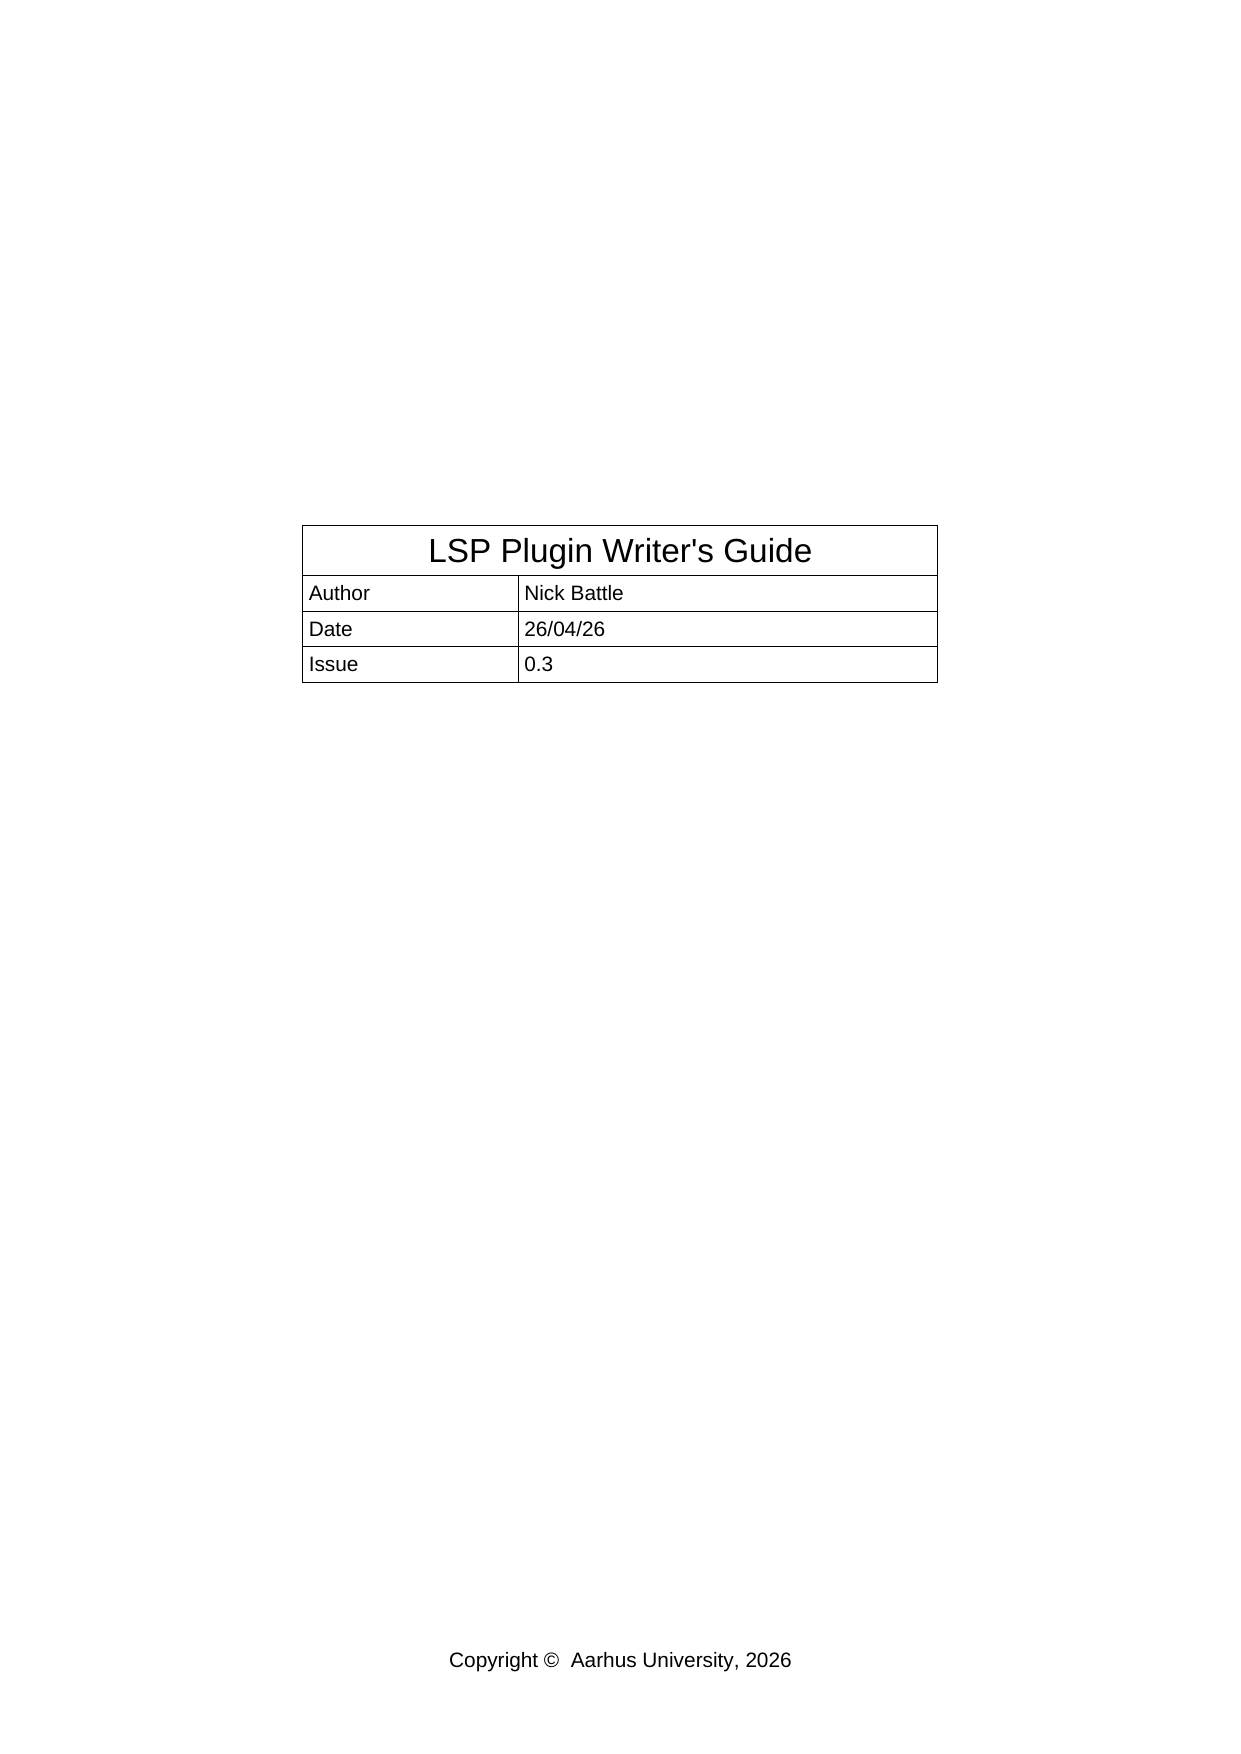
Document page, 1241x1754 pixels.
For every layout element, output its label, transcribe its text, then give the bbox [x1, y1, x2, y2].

table_header LSP Plugin Writer's Guide [303, 526, 937, 575]
table_cell Issue [303, 647, 518, 682]
table_cell 26/04/26 [519, 612, 937, 646]
table_cell Date [303, 612, 518, 646]
table_cell 0.3 [519, 647, 937, 682]
table_cell Author [303, 576, 518, 611]
table_cell Nick Battle [519, 576, 937, 611]
